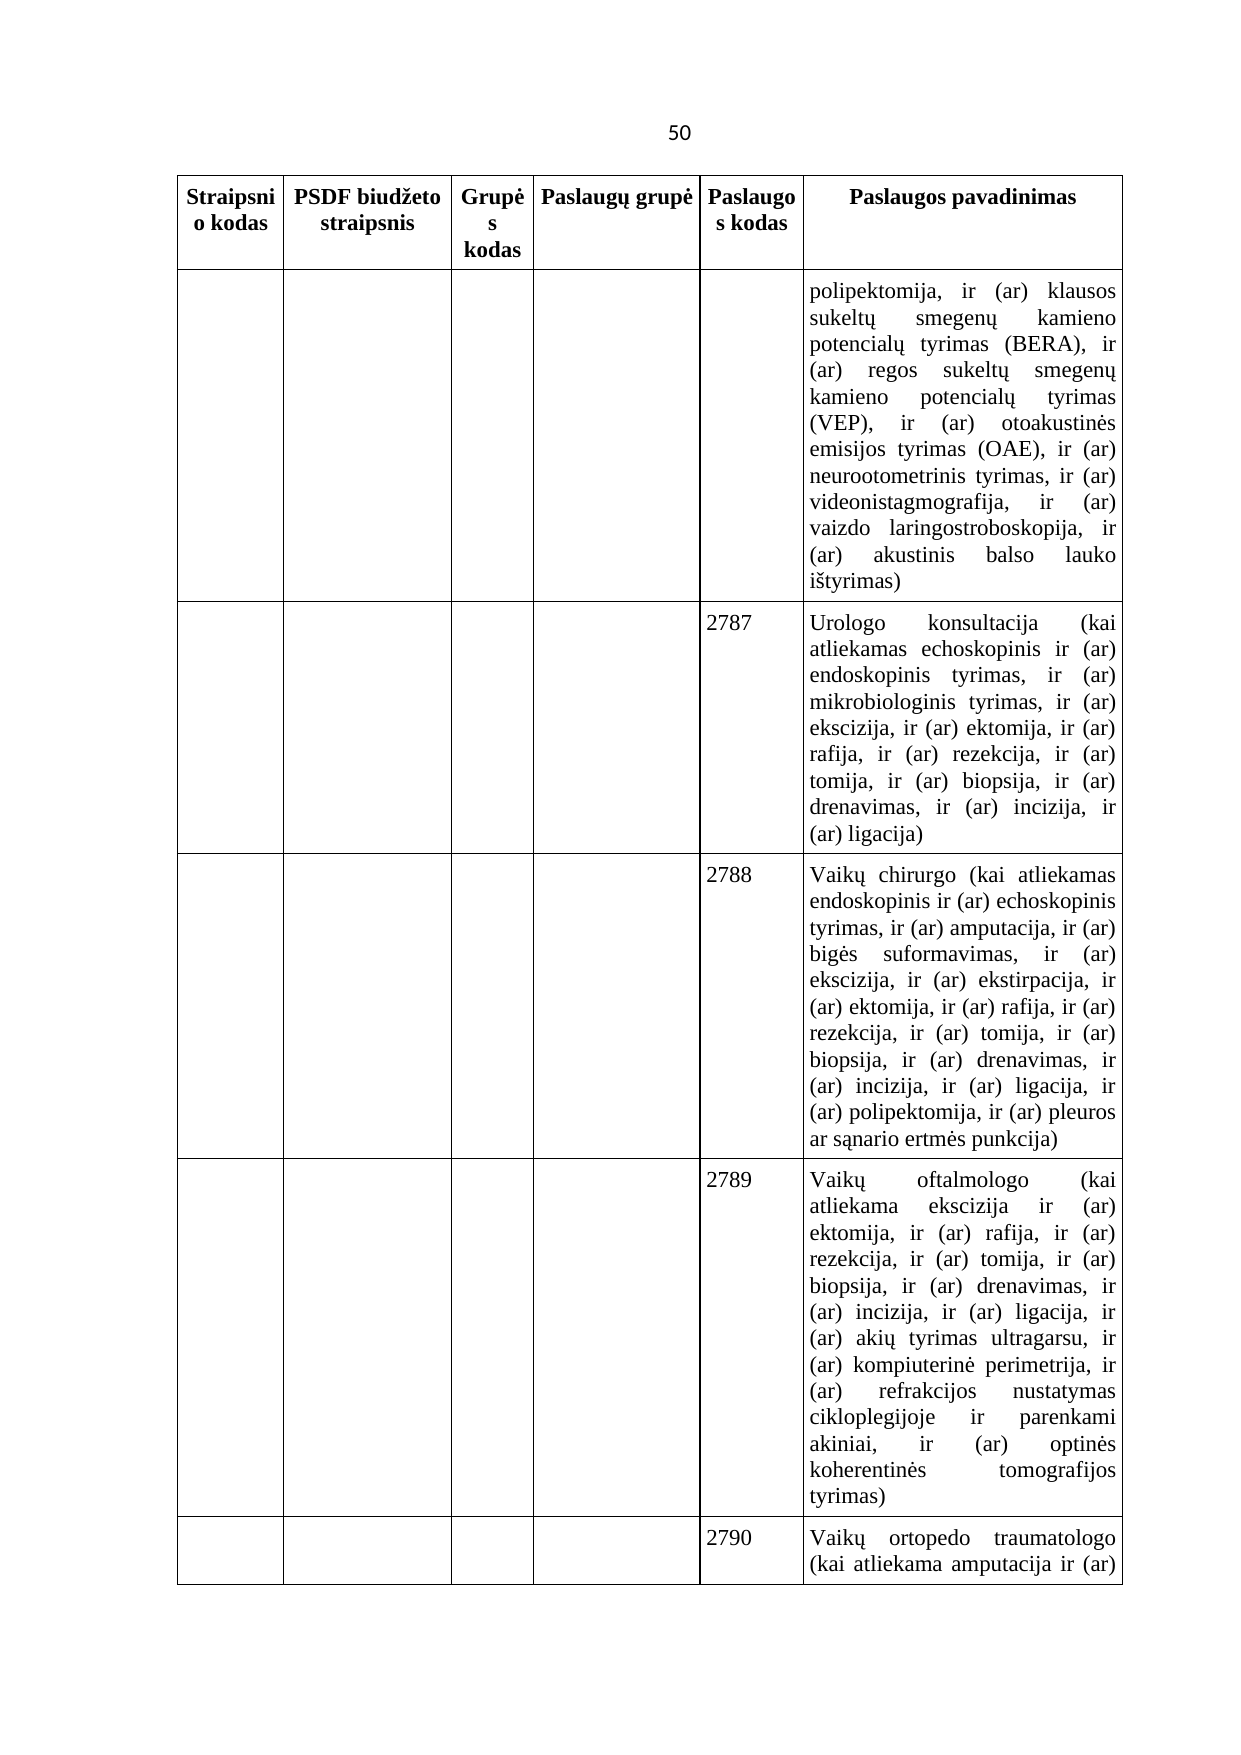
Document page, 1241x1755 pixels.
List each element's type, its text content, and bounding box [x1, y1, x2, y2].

table_cell [284, 1517, 451, 1584]
table_header Straipsnio kodas [178, 176, 283, 269]
table_cell [284, 1159, 451, 1516]
table_cell Vaikų oftalmologo (kai atliekama ekscizija ir (ar) ektomija, ir (ar) rafija, ir (ar) rezekcija, ir (ar) tomija, ir (ar) biopsija, ir (ar) drenavimas, ir (ar) incizija, ir (ar) ligacija, ir (ar) akių tyrimas ultragarsu, ir (ar) kompiuterinė perimetrija, ir (ar) refrakcijos nustatymas cikloplegijoje ir parenkami akiniai, ir (ar) optinės koherentinės tomografijos tyrimas) [804, 1159, 1122, 1516]
table_cell Vaikų ortopedo traumatologo (kai atliekama amputacija ir (ar) [804, 1517, 1122, 1584]
table_cell Urologo konsultacija (kai atliekamas echoskopinis ir (ar) endoskopinis tyrimas, ir (ar) mikrobiologinis tyrimas, ir (ar) ekscizija, ir (ar) ektomija, ir (ar) rafija, ir (ar) rezekcija, ir (ar) tomija, ir (ar) biopsija, ir (ar) drenavimas, ir (ar) incizija, ir (ar) ligacija) [804, 602, 1122, 853]
table_header Paslaugų grupė [534, 176, 699, 269]
table_cell [534, 270, 699, 601]
table_cell [452, 602, 533, 853]
table_cell [284, 270, 451, 601]
table_cell 2790 [701, 1517, 803, 1584]
table_cell [178, 270, 283, 601]
table_cell [452, 1517, 533, 1584]
table_header Paslaugos kodas [701, 176, 803, 269]
table_cell [701, 270, 803, 601]
table_header Paslaugos pavadinimas [804, 176, 1122, 269]
table_cell [534, 602, 699, 853]
table_cell [534, 854, 699, 1158]
table_cell [284, 854, 451, 1158]
table_cell [534, 1517, 699, 1584]
table_cell 2787 [701, 602, 803, 853]
table_cell [452, 270, 533, 601]
table_cell [178, 1159, 283, 1516]
table_cell 2788 [701, 854, 803, 1158]
table_cell [452, 854, 533, 1158]
table_cell [284, 602, 451, 853]
table_cell 2789 [701, 1159, 803, 1516]
table_cell [452, 1159, 533, 1516]
table_cell [178, 854, 283, 1158]
table_cell polipektomija, ir (ar) klausos sukeltų smegenų kamieno potencialų tyrimas (BERA), ir (ar) regos sukeltų smegenų kamieno potencialų tyrimas (VEP), ir (ar) otoakustinės emisijos tyrimas (OAE), ir (ar) neurootometrinis tyrimas, ir (ar) videonistagmografija, ir (ar) vaizdo laringostroboskopija, ir (ar) akustinis balso lauko ištyrimas) [804, 270, 1122, 601]
table_header PSDF biudžeto straipsnis [284, 176, 451, 269]
table_cell [178, 1517, 283, 1584]
table_cell [534, 1159, 699, 1516]
table_cell Vaikų chirurgo (kai atliekamas endoskopinis ir (ar) echoskopinis tyrimas, ir (ar) amputacija, ir (ar) bigės suformavimas, ir (ar) ekscizija, ir (ar) ekstirpacija, ir (ar) ektomija, ir (ar) rafija, ir (ar) rezekcija, ir (ar) tomija, ir (ar) biopsija, ir (ar) drenavimas, ir (ar) incizija, ir (ar) ligacija, ir (ar) polipektomija, ir (ar) pleuros ar sąnario ertmės punkcija) [804, 854, 1122, 1158]
table_header Grupės kodas [452, 176, 533, 269]
table_cell [178, 602, 283, 853]
